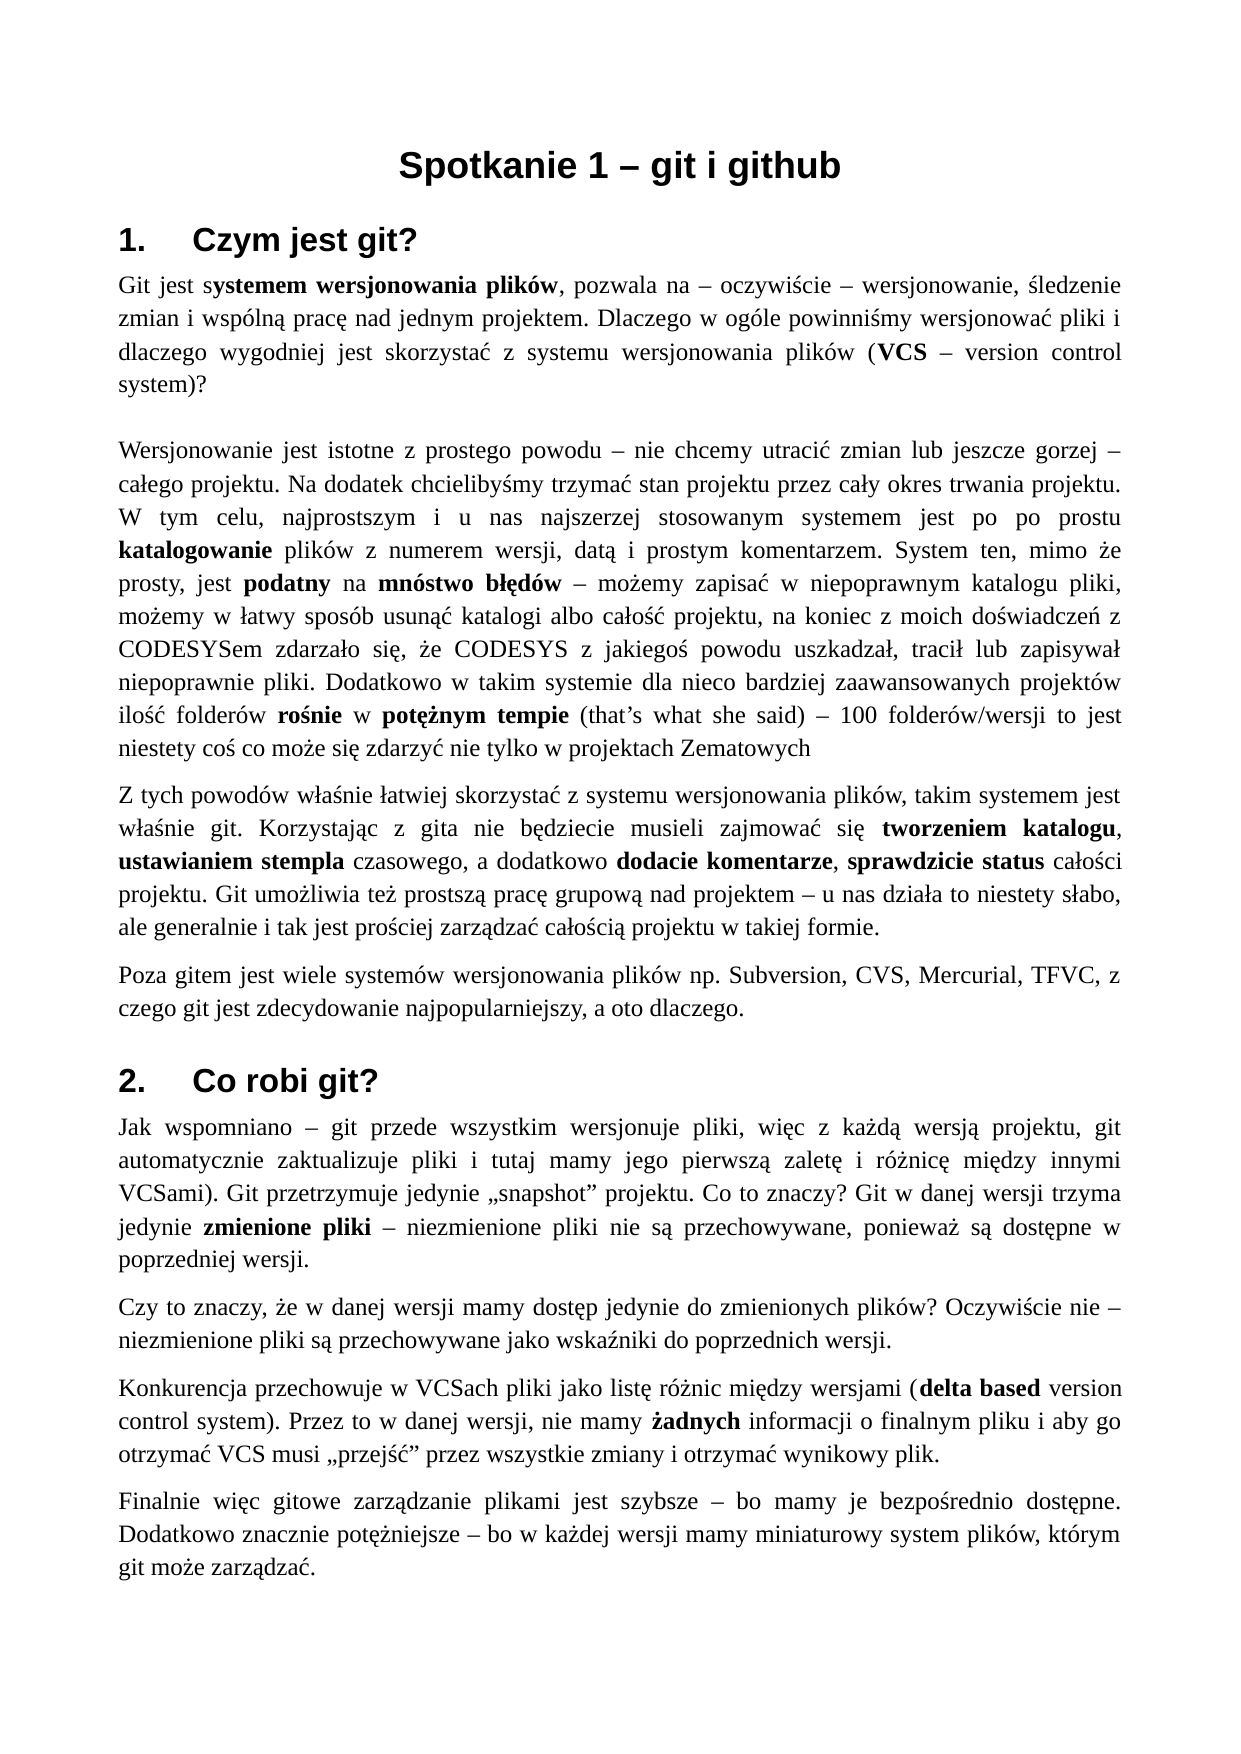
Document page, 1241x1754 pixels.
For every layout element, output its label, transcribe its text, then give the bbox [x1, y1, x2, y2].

text Git jest systemem wersjonowania plików, pozwala na – oczywiście – wersjonowanie, śledzenie zmian i wspólną pracę nad jednym projektem. Dlaczego w ogóle powinniśmy wersjonować pliki i dlaczego wygodniej jest skorzystać z systemu wersjonowania plików (VCS – version control system)? Wersjonowanie jest istotne z prostego powodu – nie chcemy utracić zmian lub jeszcze gorzej – całego projektu. Na dodatek chcielibyśmy trzymać stan projektu przez cały okres trwania projektu. W tym celu, najprostszym i u nas najszerzej stosowanym systemem jest po po prostu katalogowanie plików z numerem wersji, datą i prostym komentarzem. System ten, mimo że prosty, jest podatny na mnóstwo błędów – możemy zapisać w niepoprawnym katalogu pliki, możemy w łatwy sposób usunąć katalogi albo całość projektu, na koniec z moich doświadczeń z CODESYSem zdarzało się, że CODESYS z jakiegoś powodu uszkadzał, tracił lub zapisywał niepoprawnie pliki. Dodatkowo w takim systemie dla nieco bardziej zaawansowanych projektów ilość folderów rośnie w potężnym tempie (that’s what she said) – 100 folderów/wersji to jest niestety coś co może się zdarzyć nie tylko w projektach Zematowych [118, 271, 1122, 762]
text Poza gitem jest wiele systemów wersjonowania plików np. Subversion, CVS, Mercurial, TFVC, z czego git jest zdecydowanie najpopularniejszy, a oto dlaczego. [118, 960, 1122, 1022]
subtitle Czym jest git? [118, 219, 1122, 258]
text Jak wspomniano – git przede wszystkim wersjonuje pliki, więc z każdą wersją projektu, git automatycznie zaktualizuje pliki i tutaj mamy jego pierwszą zaletę i różnicę między innymi VCSami). Git przetrzymuje jedynie „snapshot” projektu. Co to znaczy? Git w danej wersji trzyma jedynie zmienione pliki – niezmienione pliki nie są przechowywane, ponieważ są dostępne w poprzedniej wersji. [118, 1112, 1122, 1273]
subtitle Co robi git? [118, 1062, 1122, 1100]
subtitle Spotkanie 1 – git i github [118, 143, 1122, 186]
text Finalnie więc gitowe zarządzanie plikami jest szybsze – bo mamy je bezpośrednio dostępne. Dodatkowo znacznie potężniejsze – bo w każdej wersji mamy miniaturowy system plików, którym git może zarządzać. [118, 1486, 1122, 1581]
text Czy to znaczy, że w danej wersji mamy dostęp jedynie do zmienionych plików? Oczywiście nie – niezmienione pliki są przechowywane jako wskaźniki do poprzednich wersji. [118, 1292, 1122, 1354]
text Z tych powodów właśnie łatwiej skorzystać z systemu wersjonowania plików, takim systemem jest właśnie git. Korzystając z gita nie będziecie musieli zajmować się tworzeniem katalogu, ustawianiem stempla czasowego, a dodatkowo dodacie komentarze, sprawdzicie status całości projektu. Git umożliwia też prostszą pracę grupową nad projektem – u nas działa to niestety słabo, ale generalnie i tak jest prościej zarządzać całością projektu w takiej formie. [118, 780, 1122, 941]
text Konkurencja przechowuje w VCSach pliki jako listę różnic między wersjami (delta based version control system). Przez to w danej wersji, nie mamy żadnych informacji o finalnym pliku i aby go otrzymać VCS musi „przejść” przez wszystkie zmiany i otrzymać wynikowy plik. [118, 1373, 1122, 1468]
